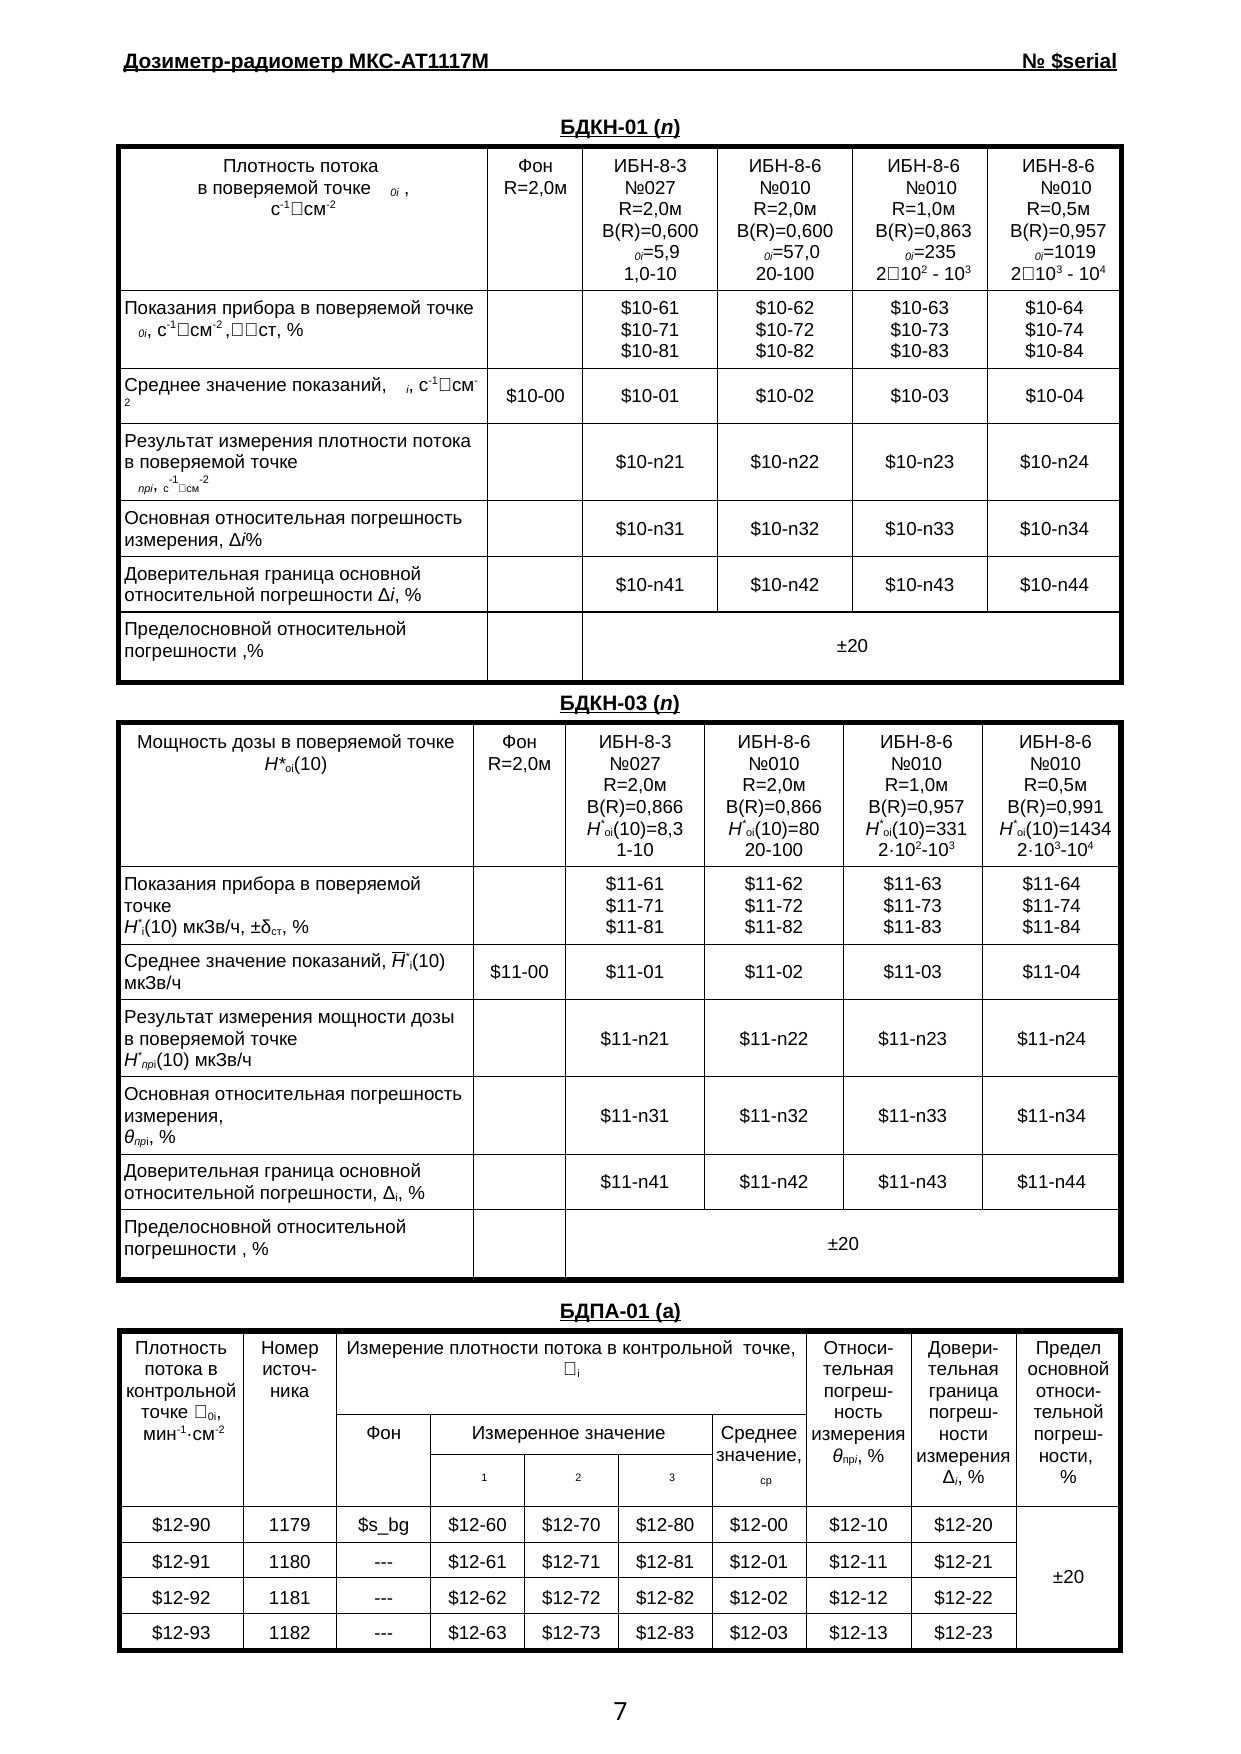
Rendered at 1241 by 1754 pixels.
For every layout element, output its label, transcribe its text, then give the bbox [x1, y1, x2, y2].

table_cell Измерение плотности потока в контрольной точке, i [337, 1334, 806, 1414]
table_cell ИБН-8-3 №027 R=2,0м B(R)=0,866 H*oi(10)=8,3 1-10 [566, 725, 704, 866]
table_cell --- [337, 1614, 430, 1648]
table_cell $12-91 [122, 1543, 243, 1577]
table_cell $11-n44 [983, 1155, 1118, 1209]
table_cell $10-n33 [853, 501, 987, 556]
table_cell Среднее значение показаний, i, с-1см-2 [121, 369, 487, 423]
table_cell $11-62 $11-72 $11-82 [705, 867, 843, 943]
table_cell $12-61 [431, 1543, 524, 1577]
table_cell $11-n34 [983, 1077, 1118, 1153]
table_cell $12-60 [431, 1507, 524, 1542]
table_cell $12-70 [525, 1507, 618, 1542]
table_cell 3 [619, 1455, 712, 1506]
table_cell $11-03 [844, 945, 982, 999]
table_cell $s_bg [337, 1507, 430, 1542]
table_cell $11-n22 [705, 1000, 843, 1076]
table_cell $11-n41 [566, 1155, 704, 1209]
table_cell Фон R=2,0м [474, 725, 565, 866]
table_cell 1 [431, 1455, 524, 1506]
table_cell Предел основной относи-тельной погреш-ности, % [1017, 1334, 1118, 1506]
table_cell ИБН-8-3 №027 R=2,0м B(R)=0,600 0i=5,9 1,0-10 [583, 149, 717, 290]
table_cell $11-01 [566, 945, 704, 999]
table_cell Пределосновной относительной погрешности , % [121, 1210, 473, 1277]
table_cell $11-n42 [705, 1155, 843, 1209]
table_cell $10-n43 [853, 557, 987, 611]
table_cell [474, 1155, 565, 1209]
table_cell $11-63 $11-73 $11-83 [844, 867, 982, 943]
table_cell $10-n44 [988, 557, 1119, 611]
table_cell $12-93 [122, 1614, 243, 1648]
table_cell Плотность потока в поверяемой точке 0i , с-1см-2 [121, 149, 487, 290]
table_cell $12-73 [525, 1614, 618, 1648]
table_cell $10-62 $10-72 $10-82 [718, 291, 852, 367]
table_cell $12-71 [525, 1543, 618, 1577]
table_cell $10-02 [718, 369, 852, 423]
table_cell Результат измерения мощности дозы в поверяемой точке H*прi(10) мкЗв/ч [121, 1000, 473, 1076]
table_cell $11-02 [705, 945, 843, 999]
table_cell [488, 557, 582, 611]
table_cell [488, 501, 582, 556]
table_cell ±20 [583, 613, 1119, 679]
table_cell ±20 [1017, 1507, 1118, 1648]
table_cell $11-n24 [983, 1000, 1118, 1076]
table_cell $10-61 $10-71 $10-81 [583, 291, 717, 367]
table_cell [488, 424, 582, 500]
table_cell ИБН-8-6 №010 R=0,5м B(R)=0,991 H*oi(10)=1434 2·103-104 [983, 725, 1118, 866]
table_cell $10-00 [488, 369, 582, 423]
table_cell $12-20 [912, 1507, 1016, 1542]
table_cell Мощность дозы в поверяемой точке H*oi(10) [121, 725, 473, 866]
table_cell Среднее значение, ср [713, 1415, 806, 1506]
table_header БДПА-01 (a) [119, 1283, 1121, 1328]
table_cell $10-n23 [853, 424, 987, 500]
table_cell Доверительная граница основной относительной погрешности Δi, % [121, 557, 487, 611]
table_cell ИБН-8-6 №010 R=2,0м B(R)=0,866 H*oi(10)=80 20-100 [705, 725, 843, 866]
table_cell Фон R=2,0м [488, 149, 582, 290]
table_cell [488, 291, 582, 367]
table_cell $12-81 [619, 1543, 712, 1577]
table_cell $10-63 $10-73 $10-83 [853, 291, 987, 367]
table_cell $12-12 [807, 1578, 911, 1612]
table_cell Измеренное значение [431, 1415, 712, 1453]
table_cell Основная относительная погрешность измерения, Δi% [121, 501, 487, 556]
table_cell $12-23 [912, 1614, 1016, 1648]
table_cell $11-61 $11-71 $11-81 [566, 867, 704, 943]
table_cell Номер источ-ника [244, 1334, 336, 1506]
table_cell $10-n22 [718, 424, 852, 500]
table_cell $12-63 [431, 1614, 524, 1648]
table_cell $12-02 [713, 1578, 806, 1612]
table_cell $12-90 [122, 1507, 243, 1542]
table_cell $12-13 [807, 1614, 911, 1648]
table_cell [474, 1077, 565, 1153]
table_cell $12-21 [912, 1543, 1016, 1577]
table_cell $12-92 [122, 1578, 243, 1612]
table_cell ИБН-8-6 №010 R=0,5м B(R)=0,957 0i=1019 2103 - 104 [988, 149, 1119, 290]
table_cell 1181 [244, 1578, 336, 1612]
table_cell $11-00 [474, 945, 565, 999]
table_cell $10-n24 [988, 424, 1119, 500]
table_cell Основная относительная погрешность измерения, θпрi, % [121, 1077, 473, 1153]
table_cell Плотность потока в контрольной точке 0i, мин-1·см-2 [122, 1334, 243, 1506]
table_cell Относи-тельная погреш-ность измерения θпрi, % [807, 1334, 911, 1506]
table_cell $12-11 [807, 1543, 911, 1577]
table_cell --- [337, 1543, 430, 1577]
table_cell Показания прибора в поверяемой точке H*i(10) мкЗв/ч, ±δст, % [121, 867, 473, 943]
table_cell Пределосновной относительной погрешности ,% [121, 613, 487, 679]
table_cell [488, 613, 582, 679]
table_header БДКН-03 (n) [118, 685, 1121, 720]
table_cell $10-n32 [718, 501, 852, 556]
table_cell 2 [525, 1455, 618, 1506]
table_cell $12-80 [619, 1507, 712, 1542]
table_cell $11-64 $11-74 $11-84 [983, 867, 1118, 943]
table_cell Среднее значение показаний, H*i(10) мкЗв/ч [121, 945, 473, 999]
table_cell ИБН-8-6 №010 R=1,0м B(R)=0,863 0i=235 2102 - 103 [853, 149, 987, 290]
table_cell Довери-тельная граница погреш-ности измерения Δi, % [912, 1334, 1016, 1506]
table_cell $12-22 [912, 1578, 1016, 1612]
table_cell $12-10 [807, 1507, 911, 1542]
table_cell $10-64 $10-74 $10-84 [988, 291, 1119, 367]
table_cell $11-04 [983, 945, 1118, 999]
table_cell $12-83 [619, 1614, 712, 1648]
table_cell $10-n34 [988, 501, 1119, 556]
table_cell $12-72 [525, 1578, 618, 1612]
table_cell $10-n31 [583, 501, 717, 556]
table_cell Показания прибора в поверяемой точке 0i, с-1см-2 ,ст, % [121, 291, 487, 367]
table_cell [474, 867, 565, 943]
table_cell $10-n21 [583, 424, 717, 500]
table_cell $10-01 [583, 369, 717, 423]
table_cell $11-n33 [844, 1077, 982, 1153]
table_cell ИБН-8-6 №010 R=1,0м B(R)=0,957 H*oi(10)=331 2·102-103 [844, 725, 982, 866]
table_cell Фон [337, 1415, 430, 1506]
table_cell $12-00 [713, 1507, 806, 1542]
table_cell $11-n31 [566, 1077, 704, 1153]
table_cell Доверительная граница основной относительной погрешности, Δi, % [121, 1155, 473, 1209]
table_cell $12-01 [713, 1543, 806, 1577]
table_cell --- [337, 1578, 430, 1612]
table_cell $12-03 [713, 1614, 806, 1648]
table_cell $12-82 [619, 1578, 712, 1612]
table_cell $10-n41 [583, 557, 717, 611]
table_cell 1179 [244, 1507, 336, 1542]
table_cell [474, 1000, 565, 1076]
table_cell ИБН-8-6 №010 R=2,0м B(R)=0,600 0i=57,0 20-100 [718, 149, 852, 290]
table_cell $10-03 [853, 369, 987, 423]
table_cell $11-n43 [844, 1155, 982, 1209]
table_cell ±20 [566, 1210, 1118, 1277]
table_cell $12-62 [431, 1578, 524, 1612]
table_cell $11-n21 [566, 1000, 704, 1076]
table_cell 1180 [244, 1543, 336, 1577]
table_header БДКН-01 (n) [118, 109, 1122, 144]
table_cell $10-04 [988, 369, 1119, 423]
table_cell $11-n23 [844, 1000, 982, 1076]
table_cell $11-n32 [705, 1077, 843, 1153]
table_cell Результат измерения плотности потока в поверяемой точке npi, с-1см-2 [121, 424, 487, 500]
table_cell $10-n42 [718, 557, 852, 611]
table_cell [474, 1210, 565, 1277]
table_cell 1182 [244, 1614, 336, 1648]
